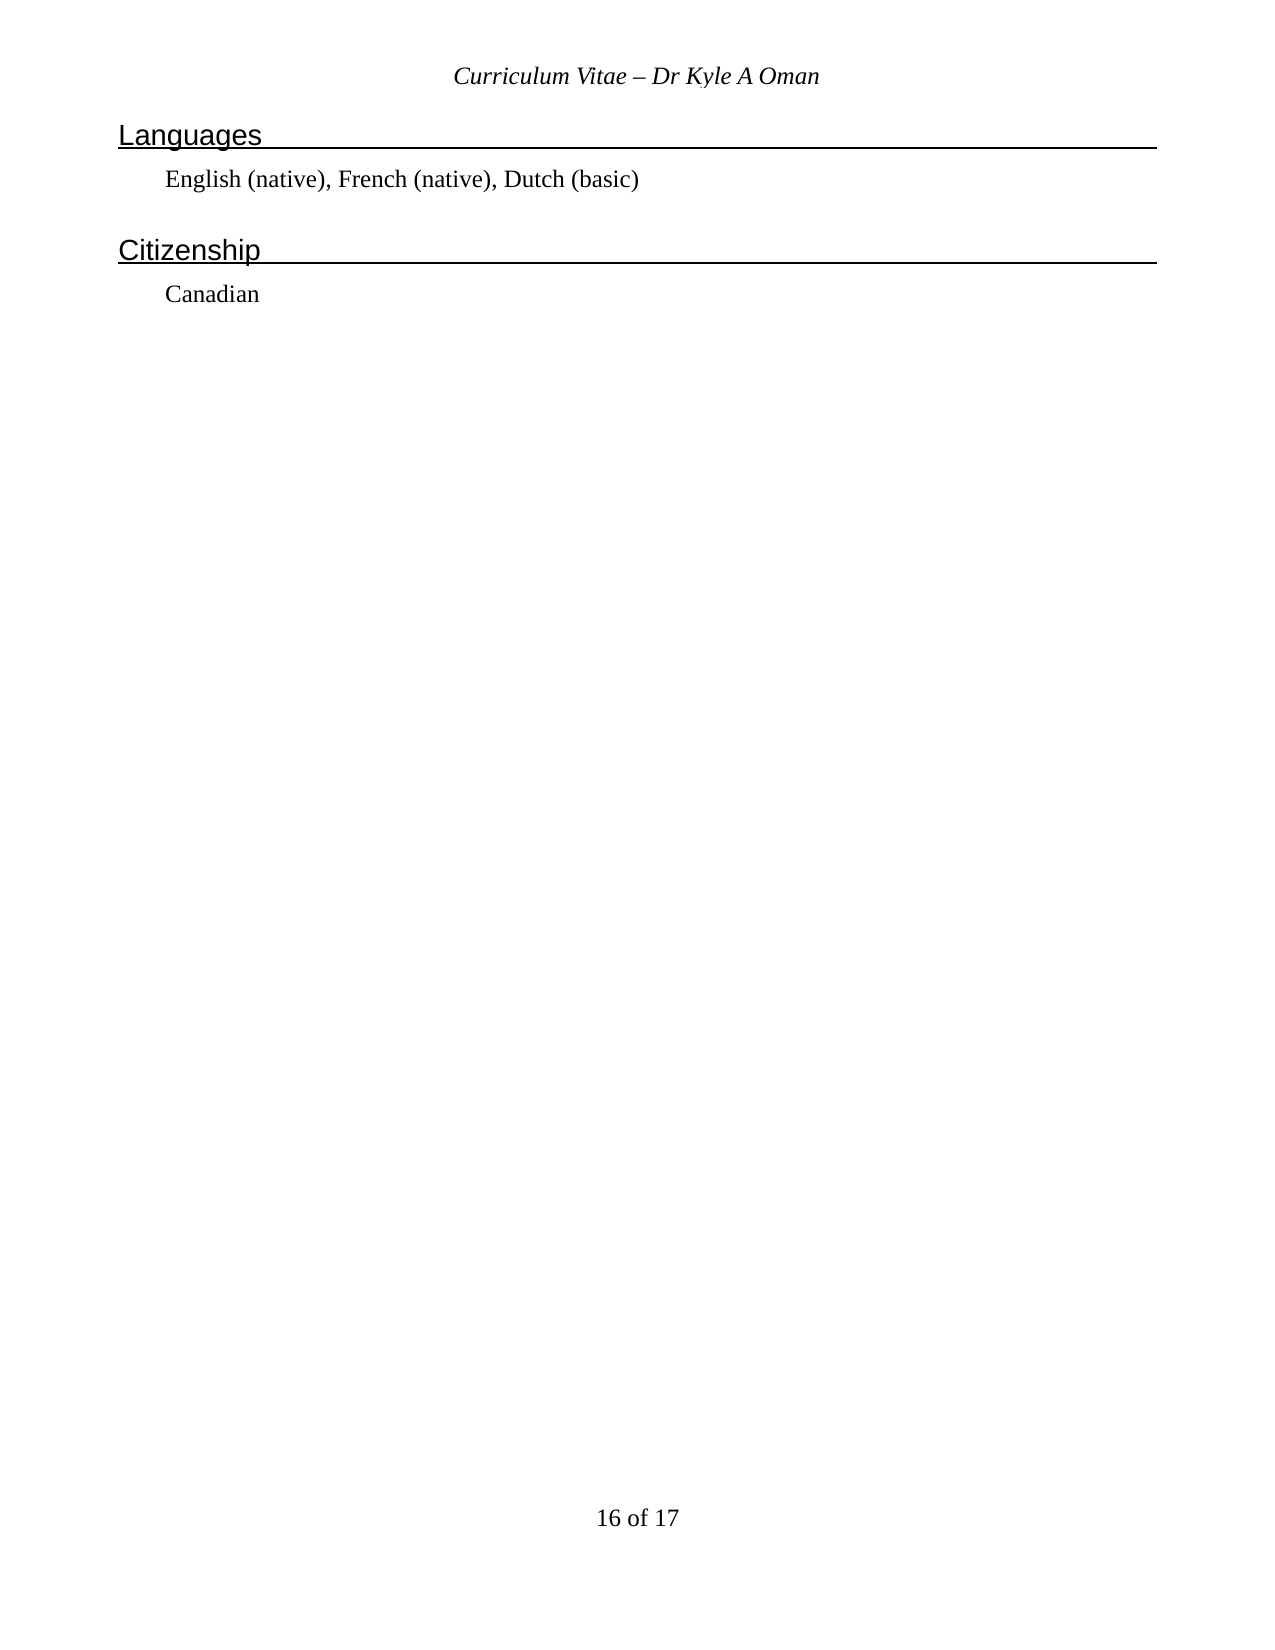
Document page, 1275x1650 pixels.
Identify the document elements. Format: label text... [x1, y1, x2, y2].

text Canadian [118, 279, 1157, 307]
subtitle Languages [118, 118, 1157, 147]
text English (native), French (native), Dutch (basic) [118, 164, 1157, 193]
subtitle Citizenship [118, 233, 1157, 262]
